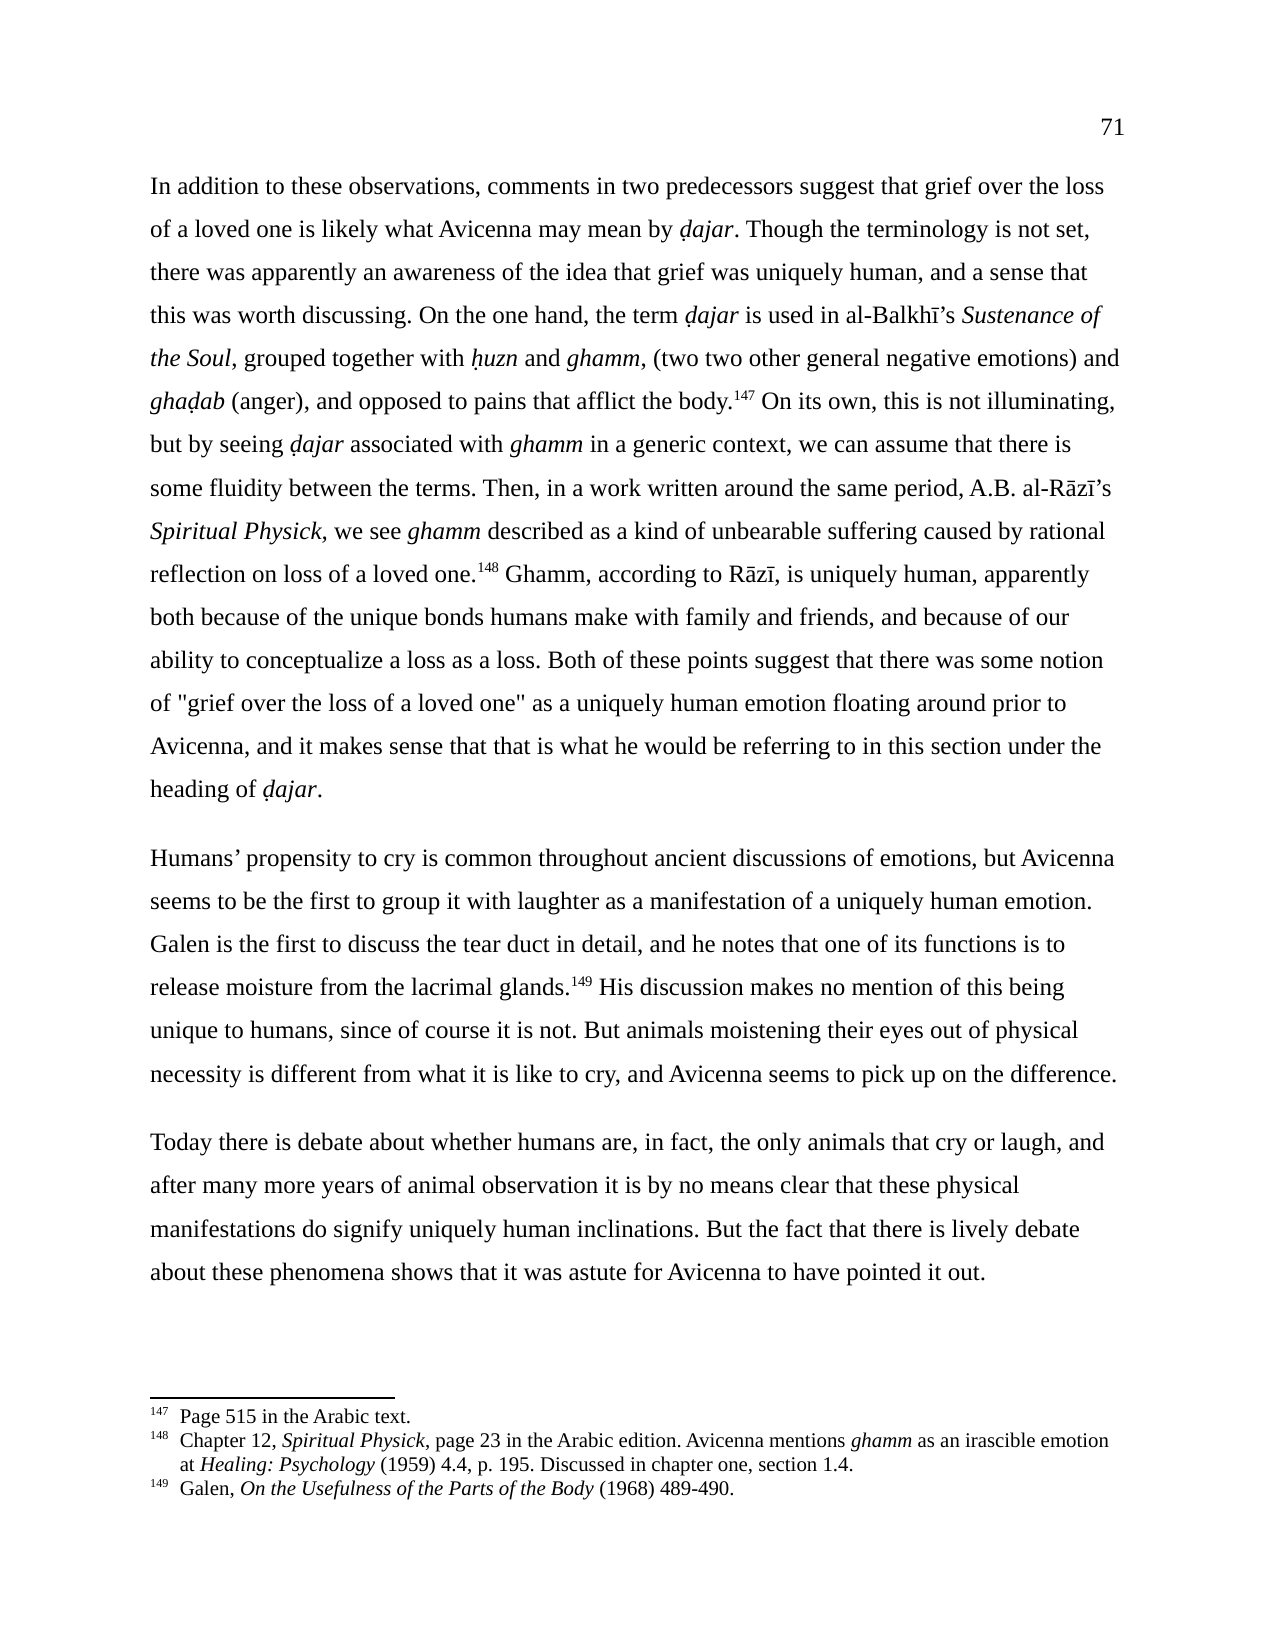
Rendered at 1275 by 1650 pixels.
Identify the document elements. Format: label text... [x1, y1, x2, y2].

text In addition to these observations, comments in two predecessors suggest that grief over the loss of a loved one is likely what Avicenna may mean by ḍajar. Though the terminology is not set, there was apparently an awareness of the idea that grief was uniquely human, and a sense that this was worth discussing. On the one hand, the term ḍajar is used in al-Balkhī’s Sustenance of the Soul, grouped together with ḥuzn and ghamm, (two two other general negative emotions) and ghaḍab (anger), and opposed to pains that afflict the body. On its own, this is not illuminating, but by seeing ḍajar associated with ghamm in a generic context, we can assume that there is some fluidity between the terms. Then, in a work written around the same period, A.B. al-Rāzī’s Spiritual Physick, we see ghamm described as a kind of unbearable suffering caused by rational reflection on loss of a loved one. Ghamm, according to Rāzī, is uniquely human, apparently both because of the unique bonds humans make with family and friends, and because of our ability to conceptualize a loss as a loss. Both of these points suggest that there was some notion of "grief over the loss of a loved one" as a uniquely human emotion floating around prior to Avicenna, and it makes sense that that is what he would be referring to in this section under the heading of ḍajar. [150, 171, 1125, 803]
text Chapter 12, Spiritual Physick, page 23 in the Arabic edition. Avicenna mentions ghamm as an irascible emotion at Healing: Psychology (1959) 4.4, p. 195. Discussed in chapter one, section 1.4. [150, 1428, 1125, 1476]
text Page 515 in the Arabic text. [150, 1404, 1125, 1428]
text Today there is debate about whether humans are, in fact, the only animals that cry or laugh, and after many more years of animal observation it is by no means clear that these physical manifestations do signify uniquely human inclinations. But the fact that there is lively debate about these phenomena shows that it was astute for Avicenna to have pointed it out. [150, 1127, 1125, 1286]
text Humans’ propensity to cry is common throughout ancient discussions of emotions, but Avicenna seems to be the first to group it with laughter as a manifestation of a uniquely human emotion. Galen is the first to discuss the tear duct in detail, and he notes that one of its functions is to release moisture from the lacrimal glands. His discussion makes no mention of this being unique to humans, since of course it is not. But animals moistening their eyes out of physical necessity is different from what it is like to cry, and Avicenna seems to pick up on the difference. [150, 843, 1125, 1087]
text Galen, On the Usefulness of the Parts of the Body (1968) 489-490. [150, 1476, 1125, 1500]
